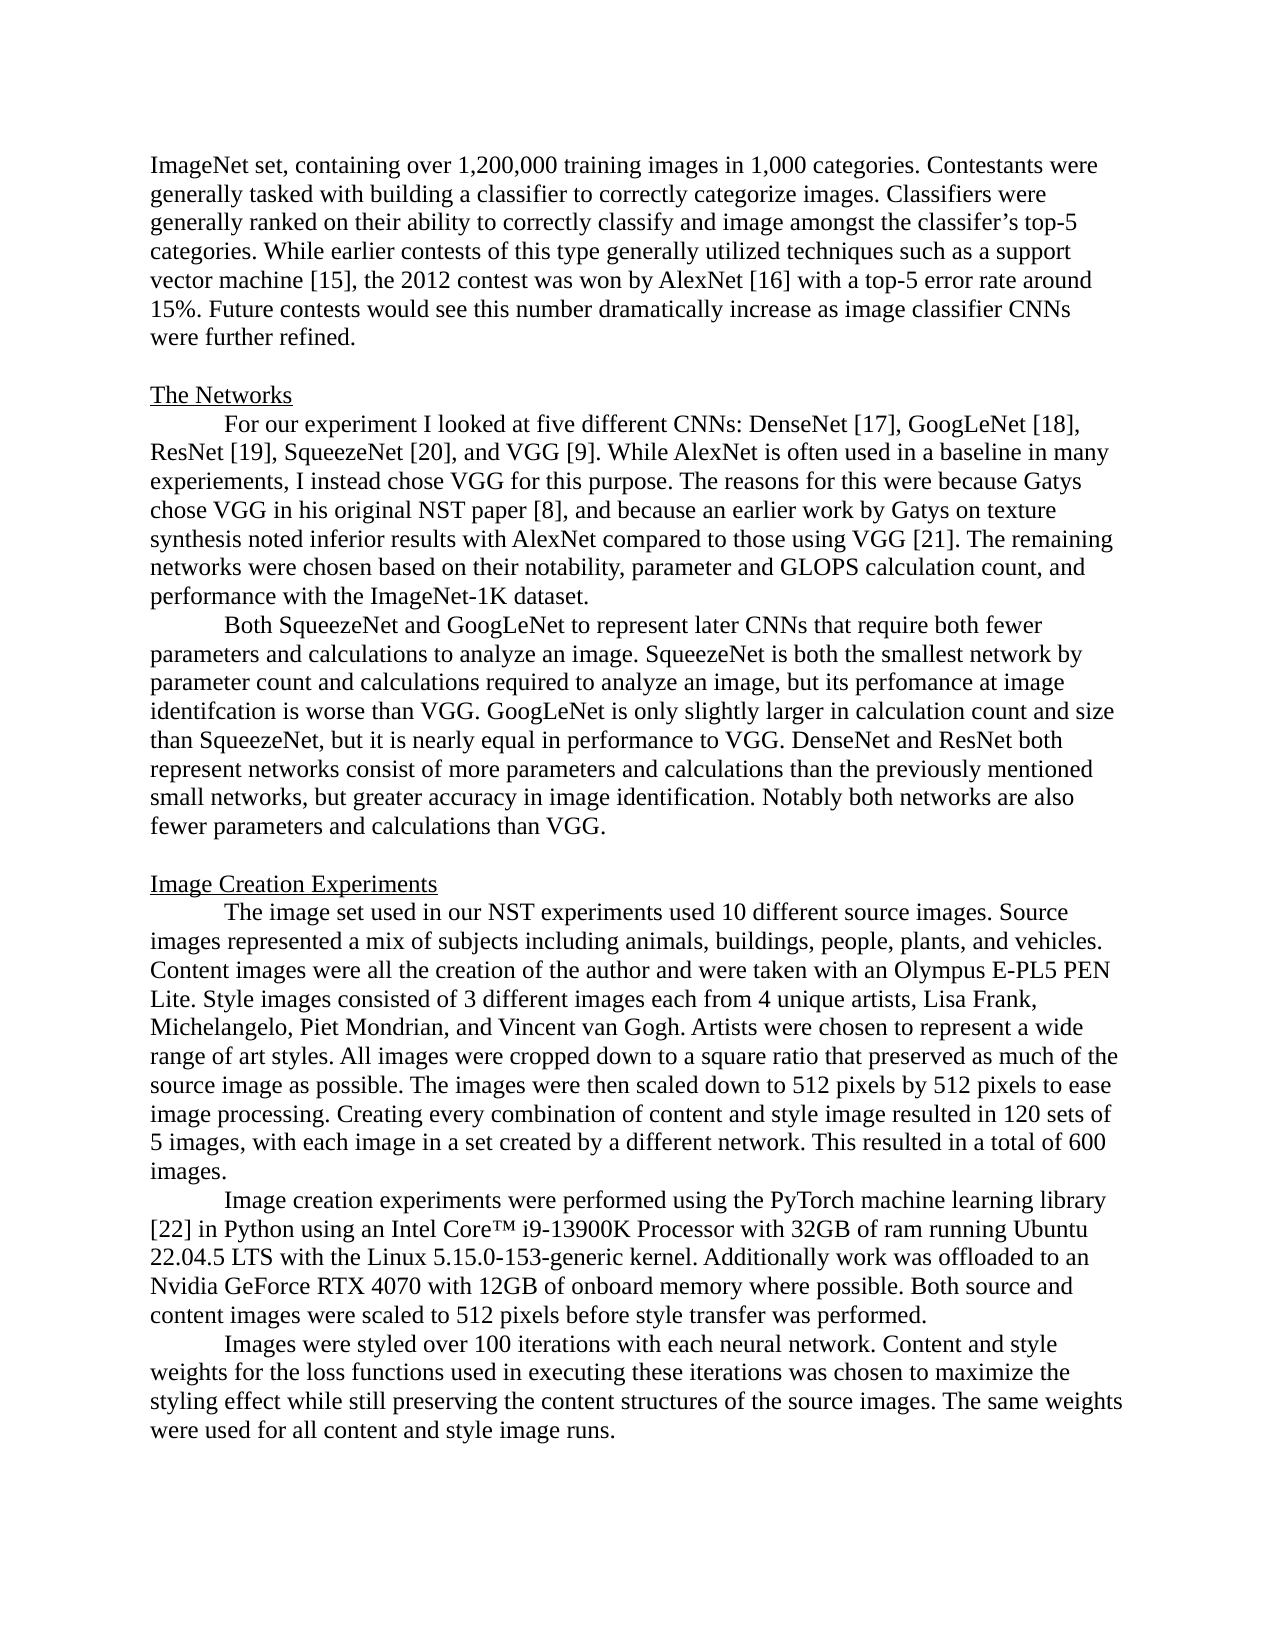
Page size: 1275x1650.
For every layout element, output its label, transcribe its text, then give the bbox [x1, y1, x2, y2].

text For our experiment I looked at five different CNNs: DenseNet [17], GoogLeNet [18], ResNet [19], SqueezeNet [20], and VGG [9]. While AlexNet is often used in a baseline in many experiements, I instead chose VGG for this purpose. The reasons for this were because Gatys chose VGG in his original NST paper [8], and because an earlier work by Gatys on texture synthesis noted inferior results with AlexNet compared to those using VGG [21]. The remaining networks were chosen based on their notability, parameter and GLOPS calculation count, and performance with the ImageNet-1K dataset. [150, 409, 1125, 610]
text Image creation experiments were performed using the PyTorch machine learning library [22] in Python using an Intel Core™ i9-13900K Processor with 32GB of ram running Ubuntu 22.04.5 LTS with the Linux 5.15.0-153-generic kernel. Additionally work was offloaded to an Nvidia GeForce RTX 4070 with 12GB of onboard memory where possible. Both source and content images were scaled to 512 pixels before style transfer was performed. [150, 1185, 1125, 1329]
text The image set used in our NST experiments used 10 different source images. Source images represented a mix of subjects including animals, buildings, people, plants, and vehicles. Content images were all the creation of the author and were taken with an Olympus E-PL5 PEN Lite. Style images consisted of 3 different images each from 4 unique artists, Lisa Frank, Michelangelo, Piet Mondrian, and Vincent van Gogh. Artists were chosen to represent a wide range of art styles. All images were cropped down to a square ratio that preserved as much of the source image as possible. The images were then scaled down to 512 pixels by 512 pixels to ease image processing. Creating every combination of content and style image resulted in 120 sets of 5 images, with each image in a set created by a different network. This resulted in a total of 600 images. [150, 897, 1125, 1185]
text ImageNet set, containing over 1,200,000 training images in 1,000 categories. Contestants were generally tasked with building a classifier to correctly categorize images. Classifiers were generally ranked on their ability to correctly classify and image amongst the classifer’s top-5 categories. While earlier contests of this type generally utilized techniques such as a support vector machine [15], the 2012 contest was won by AlexNet [16] with a top-5 error rate around 15%. Future contests would see this number dramatically increase as image classifier CNNs were further refined. [150, 150, 1125, 351]
text Both SqueezeNet and GoogLeNet to represent later CNNs that require both fewer parameters and calculations to analyze an image. SqueezeNet is both the smallest network by parameter count and calculations required to analyze an image, but its perfomance at image identifcation is worse than VGG. GoogLeNet is only slightly larger in calculation count and size than SqueezeNet, but it is nearly equal in performance to VGG. DenseNet and ResNet both represent networks consist of more parameters and calculations than the previously mentioned small networks, but greater accuracy in image identification. Notably both networks are also fewer parameters and calculations than VGG. [150, 610, 1125, 840]
text Image Creation Experiments [150, 869, 1125, 897]
text The Networks [150, 380, 1125, 409]
text Images were styled over 100 iterations with each neural network. Content and style weights for the loss functions used in executing these iterations was chosen to maximize the styling effect while still preserving the content structures of the source images. The same weights were used for all content and style image runs. [150, 1329, 1125, 1444]
